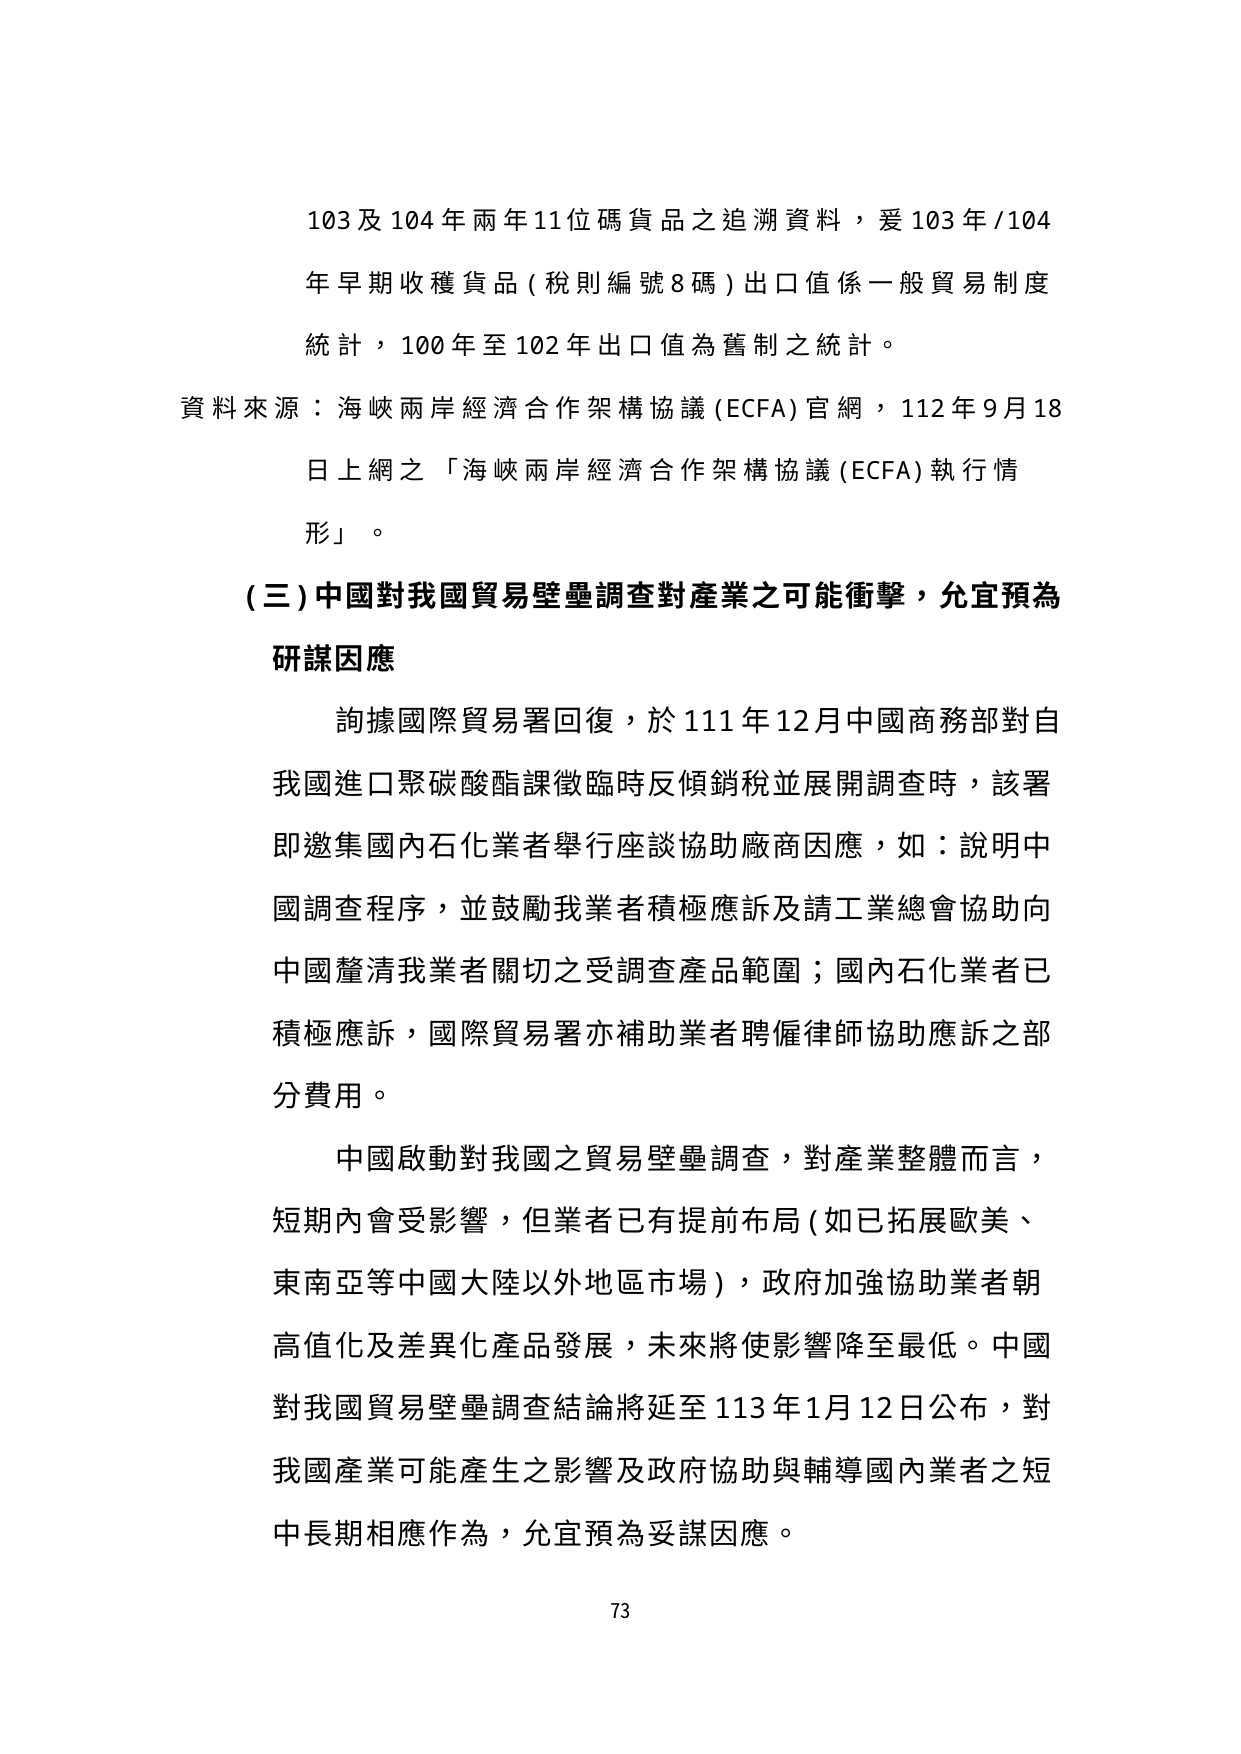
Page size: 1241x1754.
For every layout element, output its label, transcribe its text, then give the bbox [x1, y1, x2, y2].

text 資料來源：海峽兩岸經濟合作架構協議(ECFA)官網，112年9月18日上網之「海峽兩岸經濟合作架構協議(ECFA)執行情形」。 [175, 365, 1063, 552]
text (三)中國對我國貿易壁壘調查對產業之可能衝擊，允宜預為研謀因應 [236, 552, 1063, 677]
text 103及104年兩年11位碼貨品之追溯資料，爰103年/104年早期收穫貨品(稅則編號8碼)出口值係一般貿易制度統計，100年至102年出口值為舊制之統計。 [173, 177, 1063, 365]
text 詢據國際貿易署回復，於111年12月中國商務部對自我國進口聚碳酸酯課徵臨時反傾銷稅並展開調查時，該署即邀集國內石化業者舉行座談協助廠商因應，如：說明中國調查程序，並鼓勵我業者積極應訴及請工業總會協助向中國釐清我業者關切之受調查產品範圍；國內石化業者已積極應訴，國際貿易署亦補助業者聘僱律師協助應訴之部分費用。 [266, 677, 1063, 1115]
text 中國啟動對我國之貿易壁壘調查，對產業整體而言，短期內會受影響，但業者已有提前布局(如已拓展歐美、東南亞等中國大陸以外地區市場)，政府加強協助業者朝高值化及差異化產品發展，未來將使影響降至最低。中國對我國貿易壁壘調查結論將延至113年1月12日公布，對我國產業可能產生之影響及政府協助與輔導國內業者之短中長期相應作為，允宜預為妥謀因應。 [266, 1115, 1063, 1552]
